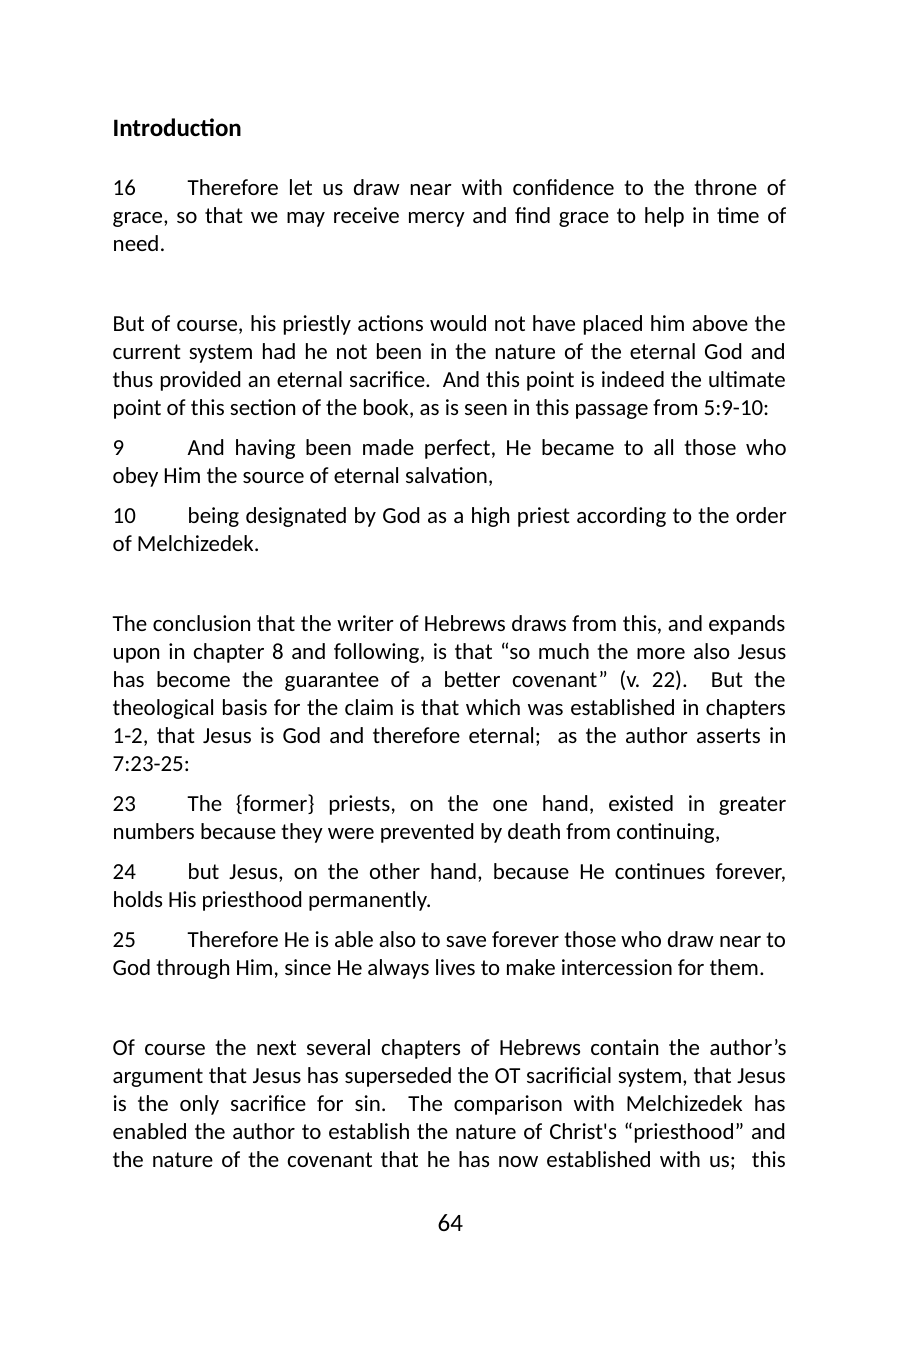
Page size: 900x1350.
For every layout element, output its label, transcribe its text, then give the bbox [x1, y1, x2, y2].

text 25 Therefore He is able also to save forever those who draw near to God through Him, since He always lives to make intercession for them. [112, 925, 787, 981]
text The conclusion that the writer of Hebrews draws from this, and expands upon in chapter 8 and following, is that “so much the more also Jesus has become the guarantee of a better covenant” (v. 22). But the theological basis for the claim is that which was established in chapters 1-2, that Jesus is God and therefore eternal; as the author asserts in 7:23-25: [112, 609, 787, 777]
text But of course, his priestly actions would not have placed him above the current system had he not been in the nature of the eternal God and thus provided an eternal sacrifice. And this point is indeed the ultimate point of this section of the book, as is seen in this passage from 5:9-10: [112, 309, 787, 421]
text 16 Therefore let us draw near with confidence to the throne of grace, so that we may receive mercy and find grace to help in time of need. [112, 173, 787, 257]
text 10 being designated by God as a high priest according to the order of Melchizedek. [112, 501, 787, 557]
text Of course the next several chapters of Hebrews contain the author’s argument that Jesus has superseded the OT sacrificial system, that Jesus is the only sacrifice for sin. The comparison with Melchizedek has enabled the author to establish the nature of Christ's “priesthood” and the nature of the covenant that he has now established with us; this [112, 1033, 787, 1173]
text 9 And having been made perfect, He became to all those who obey Him the source of eternal salvation, [112, 433, 787, 489]
text 23 The {former} priests, on the one hand, existed in greater numbers because they were prevented by death from continuing, [112, 789, 787, 845]
text 24 but Jesus, on the other hand, because He continues forever, holds His priesthood permanently. [112, 857, 787, 913]
